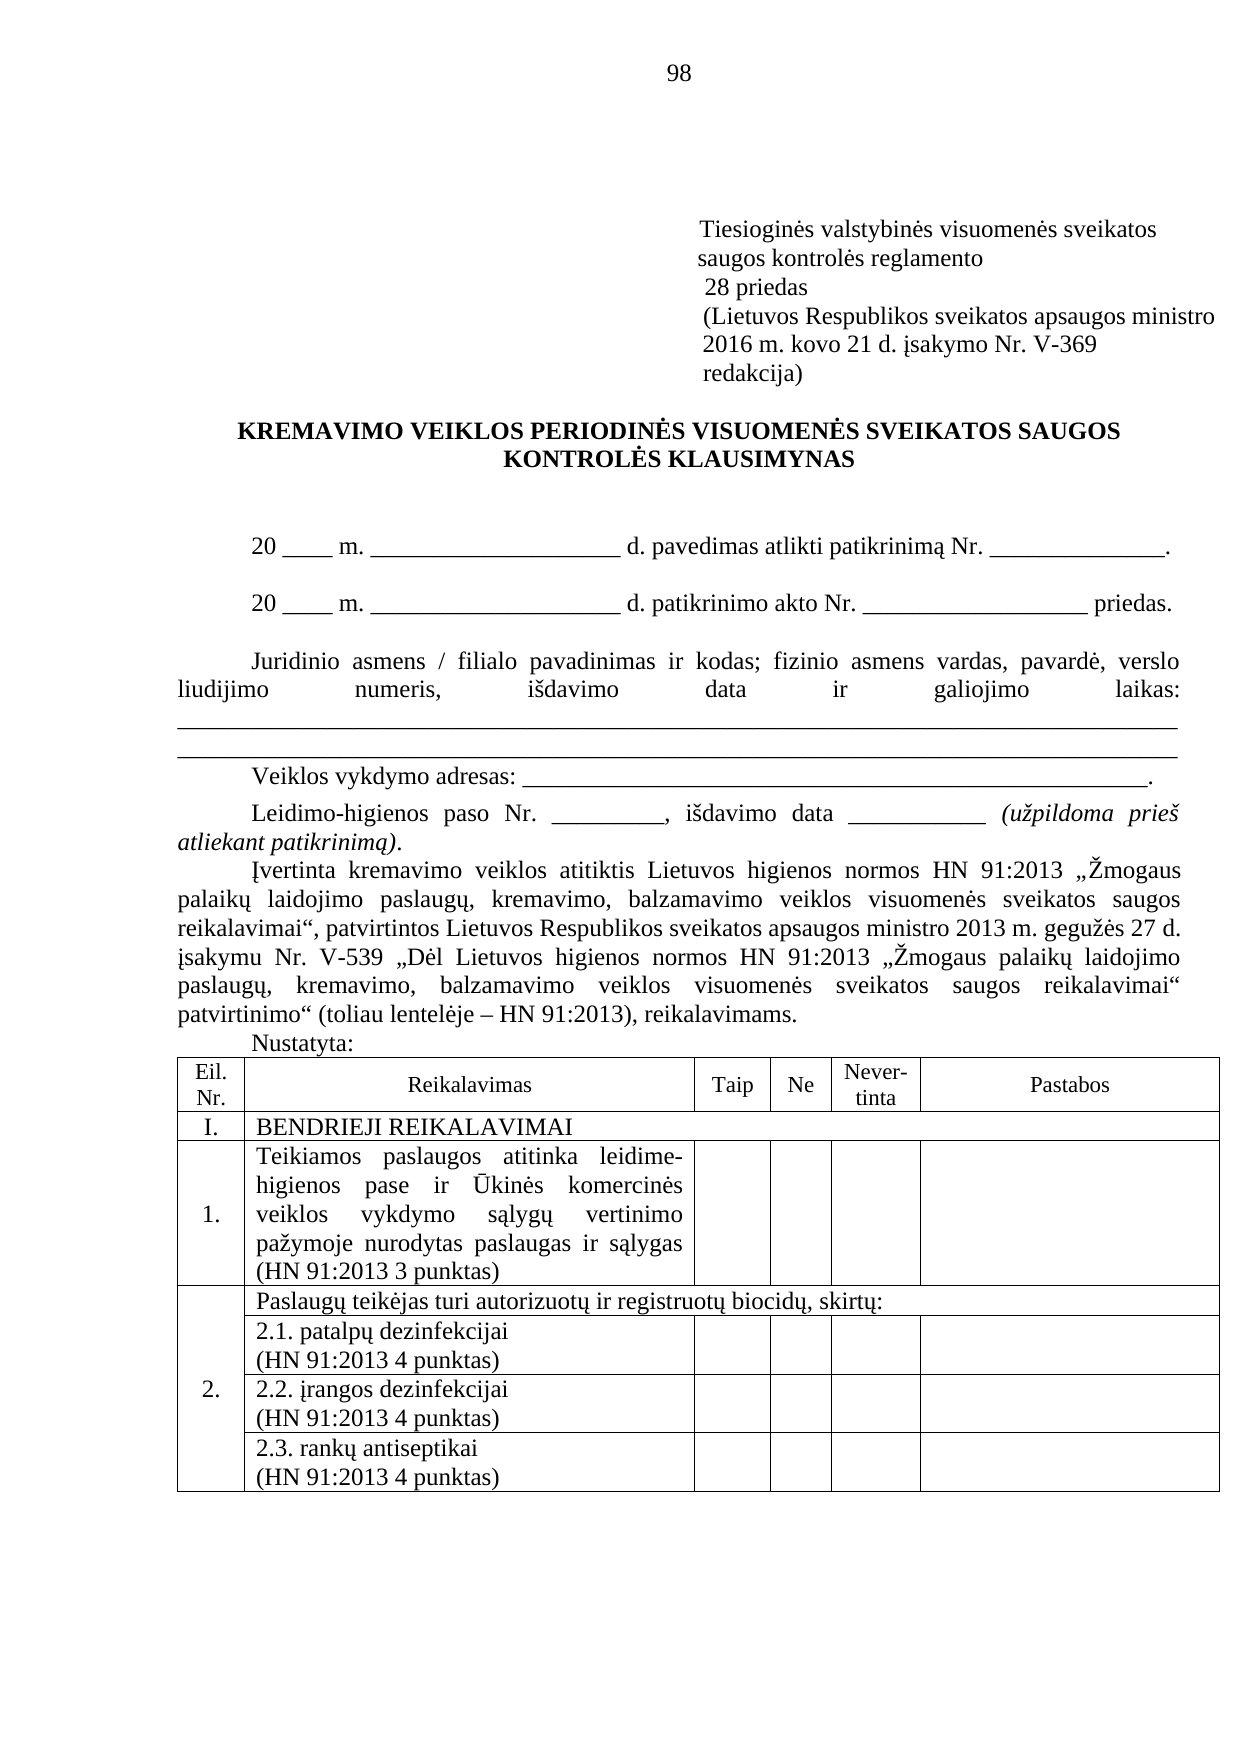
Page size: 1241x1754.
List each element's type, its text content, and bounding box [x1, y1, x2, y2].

table_header Pastabos [921, 1058, 1219, 1111]
text 28 priedas [177, 272, 1216, 301]
text saugos kontrolės reglamento [177, 243, 1216, 272]
table_cell Teikiamos paslaugos atitinka leidime-higienos pase ir Ūkinės komercinės veiklos vykdymo sąlygų vertinimo pažymoje nurodytas paslaugas ir sąlygas (HN 91:2013 3 punktas) [245, 1141, 694, 1285]
table_cell [921, 1375, 1219, 1432]
text Tiesioginės valstybinės visuomenės sveikatos [177, 214, 1216, 243]
text 20 ____ m. ____________________ d. pavedimas atlikti patikrinimą Nr. ______________. [177, 531, 1181, 559]
table_cell 2.1. patalpų dezinfekcijai (HN 91:2013 4 punktas) [245, 1316, 694, 1373]
table_cell Paslaugų teikėjas turi autorizuotų ir registruotų biocidų, skirtų: [245, 1286, 1219, 1315]
text 2016 m. kovo 21 d. įsakymo Nr. V-369 [177, 329, 1216, 358]
table_cell [832, 1375, 920, 1432]
table_cell [695, 1375, 770, 1432]
table_cell 2.2. įrangos dezinfekcijai (HN 91:2013 4 punktas) [245, 1375, 694, 1432]
table_cell [771, 1375, 831, 1432]
table_cell [695, 1316, 770, 1373]
text Leidimo-higienos paso Nr. _________, išdavimo data ___________ (užpildoma prieš atliekant patikrinimą). [177, 798, 1181, 856]
text (Lietuvos Respublikos sveikatos apsaugos ministro [177, 301, 1216, 329]
text KREMAVIMO VEIKLOS PERIODINĖS VISUOMENĖS SVEIKATOS SAUGOS KONTROLĖS KLAUSIMYNAS [177, 416, 1181, 473]
table_cell [921, 1141, 1219, 1285]
table_cell 2. [178, 1286, 244, 1491]
table_cell [921, 1433, 1219, 1491]
table_header Reikalavimas [245, 1058, 694, 1111]
table_cell [695, 1433, 770, 1491]
text ________________________________________________________________________________ [177, 732, 1181, 761]
table_cell 2.3. rankų antiseptikai (HN 91:2013 4 punktas) [245, 1433, 694, 1491]
text Veiklos vykdymo adresas: __________________________________________________. [177, 761, 1181, 789]
text redakcija) [177, 358, 1216, 387]
table_cell [921, 1316, 1219, 1373]
table_header Eil. Nr. [178, 1058, 244, 1111]
text Juridinio asmens / filialo pavadinimas ir kodas; fizinio asmens vardas, pavardė, verslo liudijimo numeris, išdavimo data ir galiojimo laikas: ________________________________________________________________________________ [177, 646, 1181, 732]
text Įvertinta kremavimo veiklos atitiktis Lietuvos higienos normos HN 91:2013 „Žmogaus palaikų laidojimo paslaugų, kremavimo, balzamavimo veiklos visuomenės sveikatos saugos reikalavimai“, patvirtintos Lietuvos Respublikos sveikatos apsaugos ministro 2013 m. gegužės 27 d. įsakymu Nr. V-539 „Dėl Lietuvos higienos normos HN 91:2013 „Žmogaus palaikų laidojimo paslaugų, kremavimo, balzamavimo veiklos visuomenės sveikatos saugos reikalavimai“ patvirtinimo“ (toliau lentelėje – HN 91:2013), reikalavimams. [177, 856, 1181, 1028]
text 20 ____ m. ____________________ d. patikrinimo akto Nr. __________________ priedas. [177, 588, 1181, 617]
table_header Never- tinta [832, 1058, 920, 1111]
table_cell [695, 1141, 770, 1285]
table_cell [771, 1316, 831, 1373]
table_cell BENDRIEJI REIKALAVIMAI [245, 1112, 1219, 1140]
text Nustatyta: [177, 1028, 1181, 1057]
table_cell I. [178, 1112, 244, 1140]
table_header Taip [695, 1058, 770, 1111]
table_header Ne [771, 1058, 831, 1111]
table_cell [771, 1433, 831, 1491]
table_cell [832, 1141, 920, 1285]
table_cell 1. [178, 1141, 244, 1285]
table_cell [832, 1316, 920, 1373]
table_cell [832, 1433, 920, 1491]
table_cell [771, 1141, 831, 1285]
